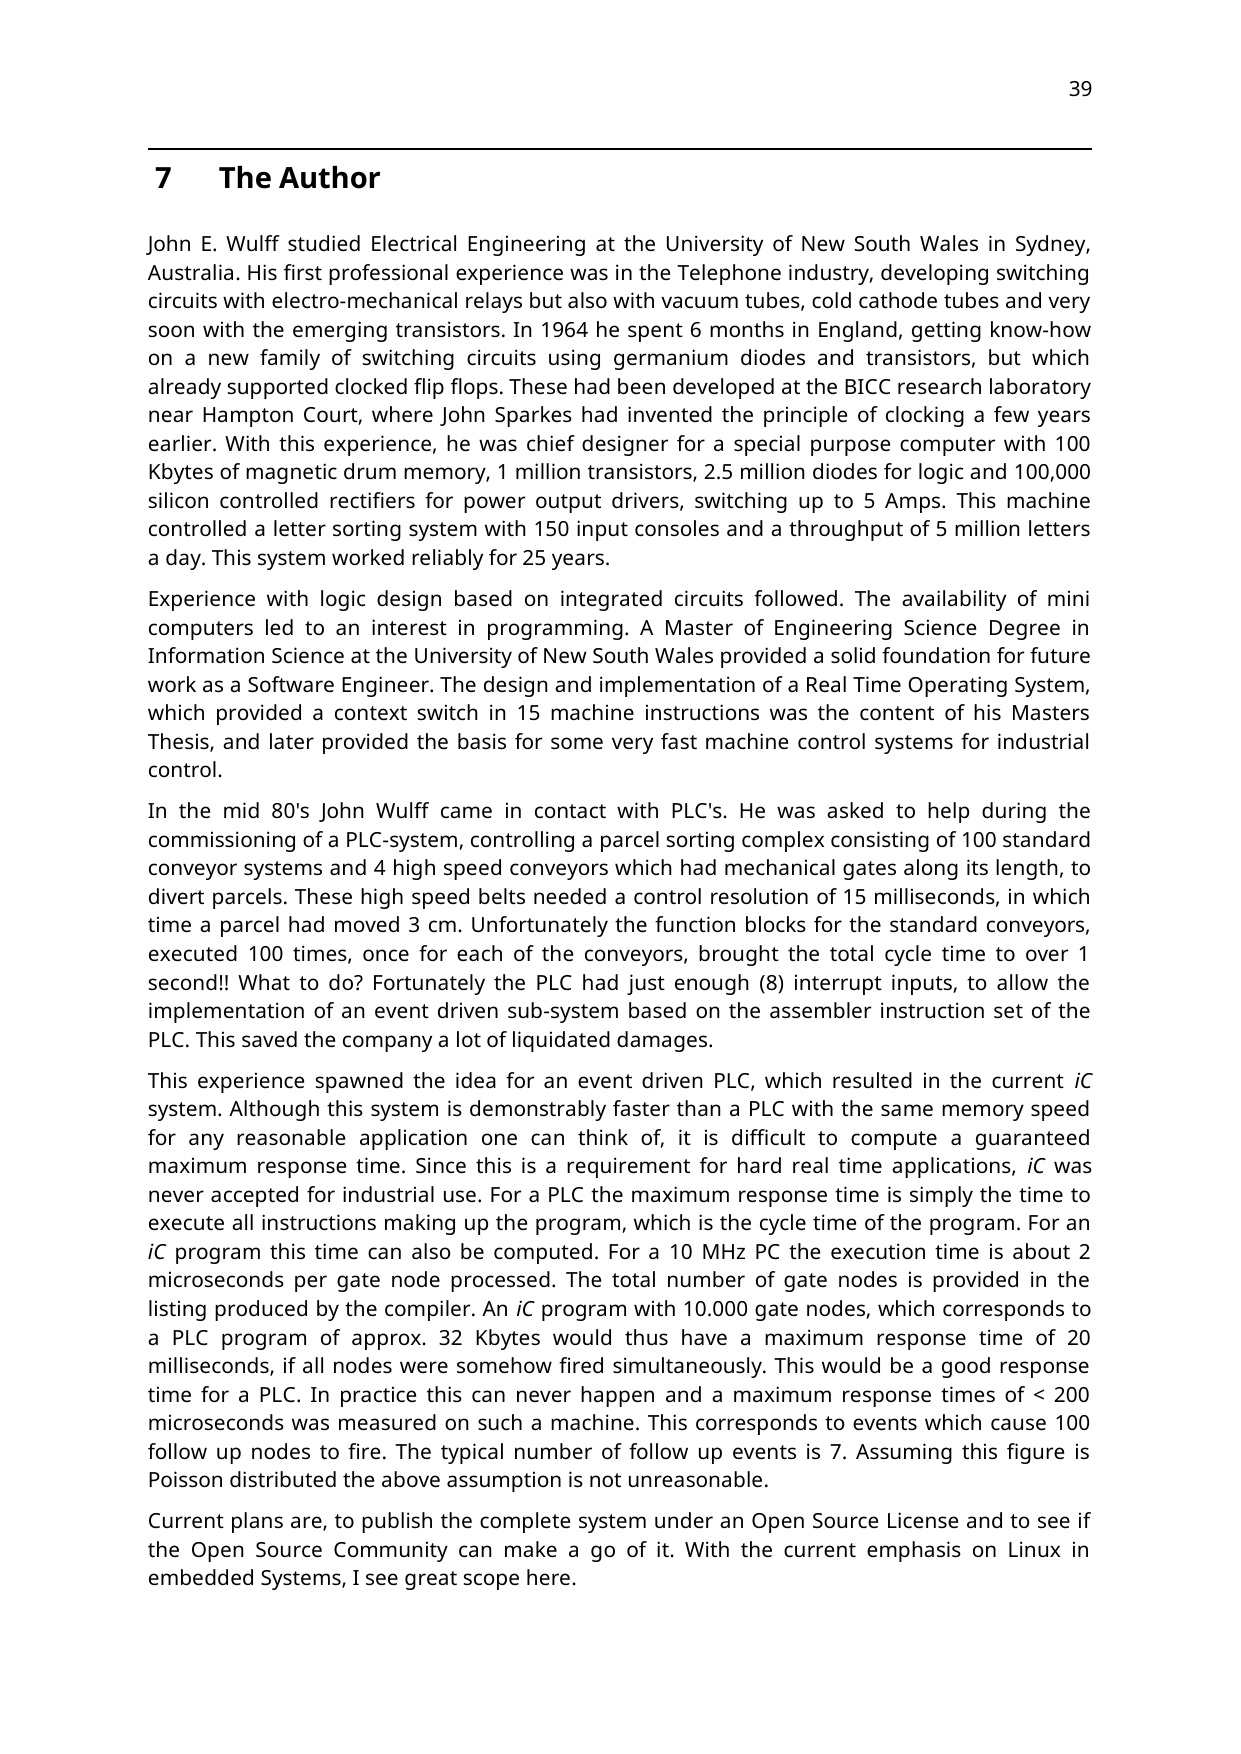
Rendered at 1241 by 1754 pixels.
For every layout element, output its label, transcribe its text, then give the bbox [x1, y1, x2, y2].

text In the mid 80's John Wulff came in contact with PLC's. He was asked to help during the commissioning of a PLC-system, controlling a parcel sorting complex consisting of 100 standard conveyor systems and 4 high speed conveyors which had mechanical gates along its length, to divert parcels. These high speed belts needed a control resolution of 15 milliseconds, in which time a parcel had moved 3 cm. Unfortunately the function blocks for the standard conveyors, executed 100 times, once for each of the conveyors, brought the total cycle time to over 1 second!! What to do? Fortunately the PLC had just enough (8) interrupt inputs, to allow the implementation of an event driven sub-system based on the assembler instruction set of the PLC. This saved the company a lot of liquidated damages. [148, 796, 1092, 1053]
subtitle The Author [148, 150, 1092, 204]
text Experience with logic design based on integrated circuits followed. The availability of mini computers led to an interest in programming. A Master of Engineering Science Degree in Information Science at the University of New South Wales provided a solid foundation for future work as a Software Engineer. The design and implementation of a Real Time Operating System, which provided a context switch in 15 machine instructions was the content of his Masters Thesis, and later provided the basis for some very fast machine control systems for industrial control. [148, 584, 1092, 784]
text This experience spawned the idea for an event driven PLC, which resulted in the current iC system. Although this system is demonstrably faster than a PLC with the same memory speed for any reasonable application one can think of, it is difficult to compute a guaranteed maximum response time. Since this is a requirement for hard real time applications, iC was never accepted for industrial use. For a PLC the maximum response time is simply the time to execute all instructions making up the program, which is the cycle time of the program. For an iC program this time can also be computed. For a 10 MHz PC the execution time is about 2 microseconds per gate node processed. The total number of gate nodes is provided in the listing produced by the compiler. An iC program with 10.000 gate nodes, which corresponds to a PLC program of approx. 32 Kbytes would thus have a maximum response time of 20 milliseconds, if all nodes were somehow fired simultaneously. This would be a good response time for a PLC. In practice this can never happen and a maximum response times of < 200 microseconds was measured on such a machine. This corresponds to events which cause 100 follow up nodes to fire. The typical number of follow up events is 7. Assuming this figure is Poisson distributed the above assumption is not unreasonable. [148, 1066, 1092, 1494]
text John E. Wulff studied Electrical Engineering at the University of New South Wales in Sydney, Australia. His first professional experience was in the Telephone industry, developing switching circuits with electro-mechanical relays but also with vacuum tubes, cold cathode tubes and very soon with the emerging transistors. In 1964 he spent 6 months in England, getting know-how on a new family of switching circuits using germanium diodes and transistors, but which already supported clocked flip flops. These had been developed at the BICC research laboratory near Hampton Court, where John Sparkes had invented the principle of clocking a few years earlier. With this experience, he was chief designer for a special purpose computer with 100 Kbytes of magnetic drum memory, 1 million transistors, 2.5 million diodes for logic and 100,000 silicon controlled rectifiers for power output drivers, switching up to 5 Amps. This machine controlled a letter sorting system with 150 input consoles and a throughput of 5 million letters a day. This system worked reliably for 25 years. [148, 229, 1092, 571]
text Current plans are, to publish the complete system under an Open Source License and to see if the Open Source Community can make a go of it. With the current emphasis on Linux in embedded Systems, I see great scope here. [148, 1506, 1092, 1592]
